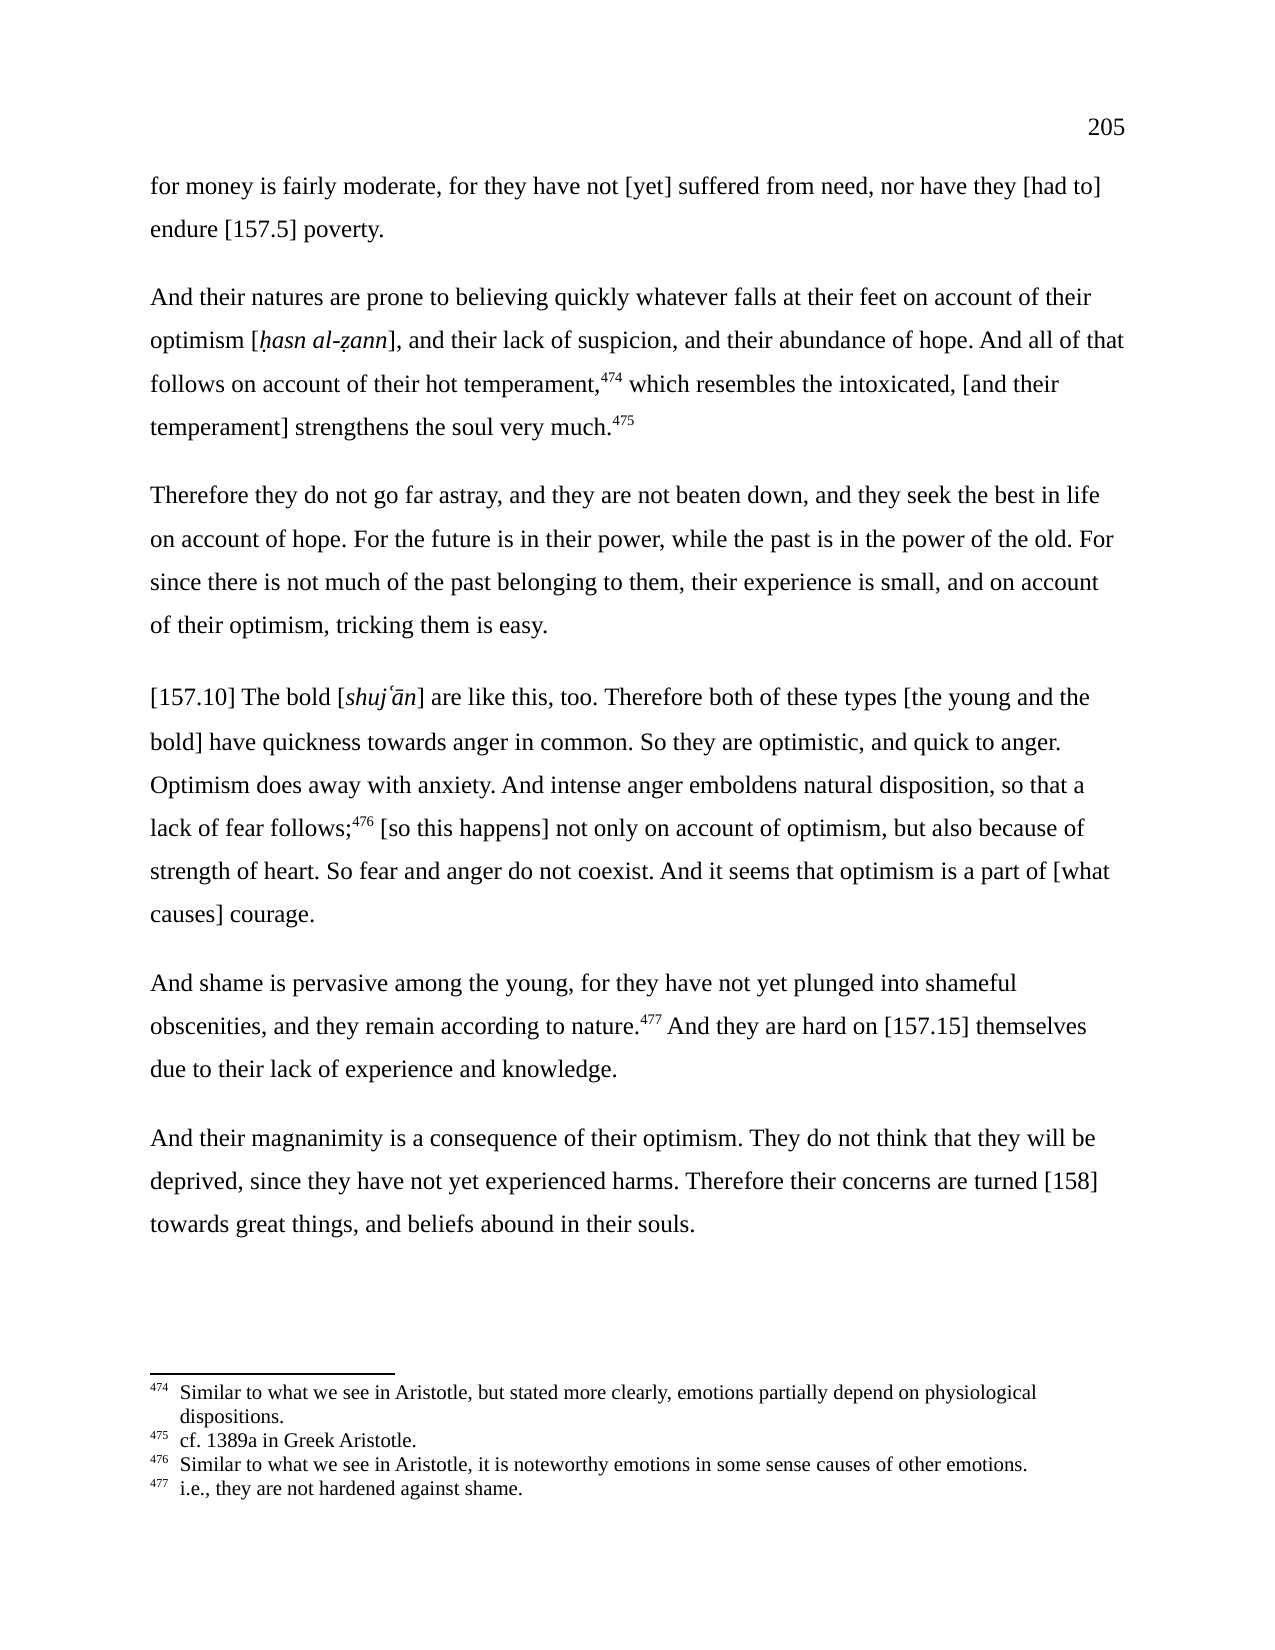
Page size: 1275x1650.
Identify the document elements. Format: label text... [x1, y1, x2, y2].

text for money is fairly moderate, for they have not [yet] suffered from need, nor have they [had to] endure [157.5] poverty. [150, 171, 1125, 243]
text Similar to what we see in Aristotle, but stated more clearly, emotions partially depend on physiological dispositions. [150, 1380, 1125, 1428]
text And shame is pervasive among the young, for they have not yet plunged into shameful obscenities, and they remain according to nature. And they are hard on [157.15] themselves due to their lack of experience and knowledge. [150, 968, 1125, 1083]
text i.e., they are not hardened against shame. [150, 1476, 1125, 1500]
text And their natures are prone to believing quickly whatever falls at their feet on account of their optimism [ḥasn al-ẓann], and their lack of suspicion, and their abundance of hope. And all of that follows on account of their hot temperament, which resembles the intoxicated, [and their temperament] strengthens the soul very much. [150, 282, 1125, 441]
text [157.10] The bold [shujʿān] are like this, too. Therefore both of these types [the young and the bold] have quickness towards anger in common. So they are optimistic, and quick to anger. Optimism does away with anxiety. And intense anger emboldens natural disposition, so that a lack of fear follows; [so this happens] not only on account of optimism, but also because of strength of heart. So fear and anger do not coexist. And it seems that optimism is a part of [what causes] courage. [150, 678, 1125, 928]
text Therefore they do not go far astray, and they are not beaten down, and they seek the best in life on account of hope. For the future is in their power, while the past is in the power of the old. For since there is not much of the past belonging to them, their experience is small, and on account of their optimism, tricking them is easy. [150, 481, 1125, 639]
text Similar to what we see in Aristotle, it is noteworthy emotions in some sense causes of other emotions. [150, 1452, 1125, 1476]
text cf. 1389a in Greek Aristotle. [150, 1428, 1125, 1452]
text And their magnanimity is a consequence of their optimism. They do not think that they will be deprived, since they have not yet experienced harms. Therefore their concerns are turned [158] towards great things, and beliefs abound in their souls. [150, 1123, 1125, 1238]
